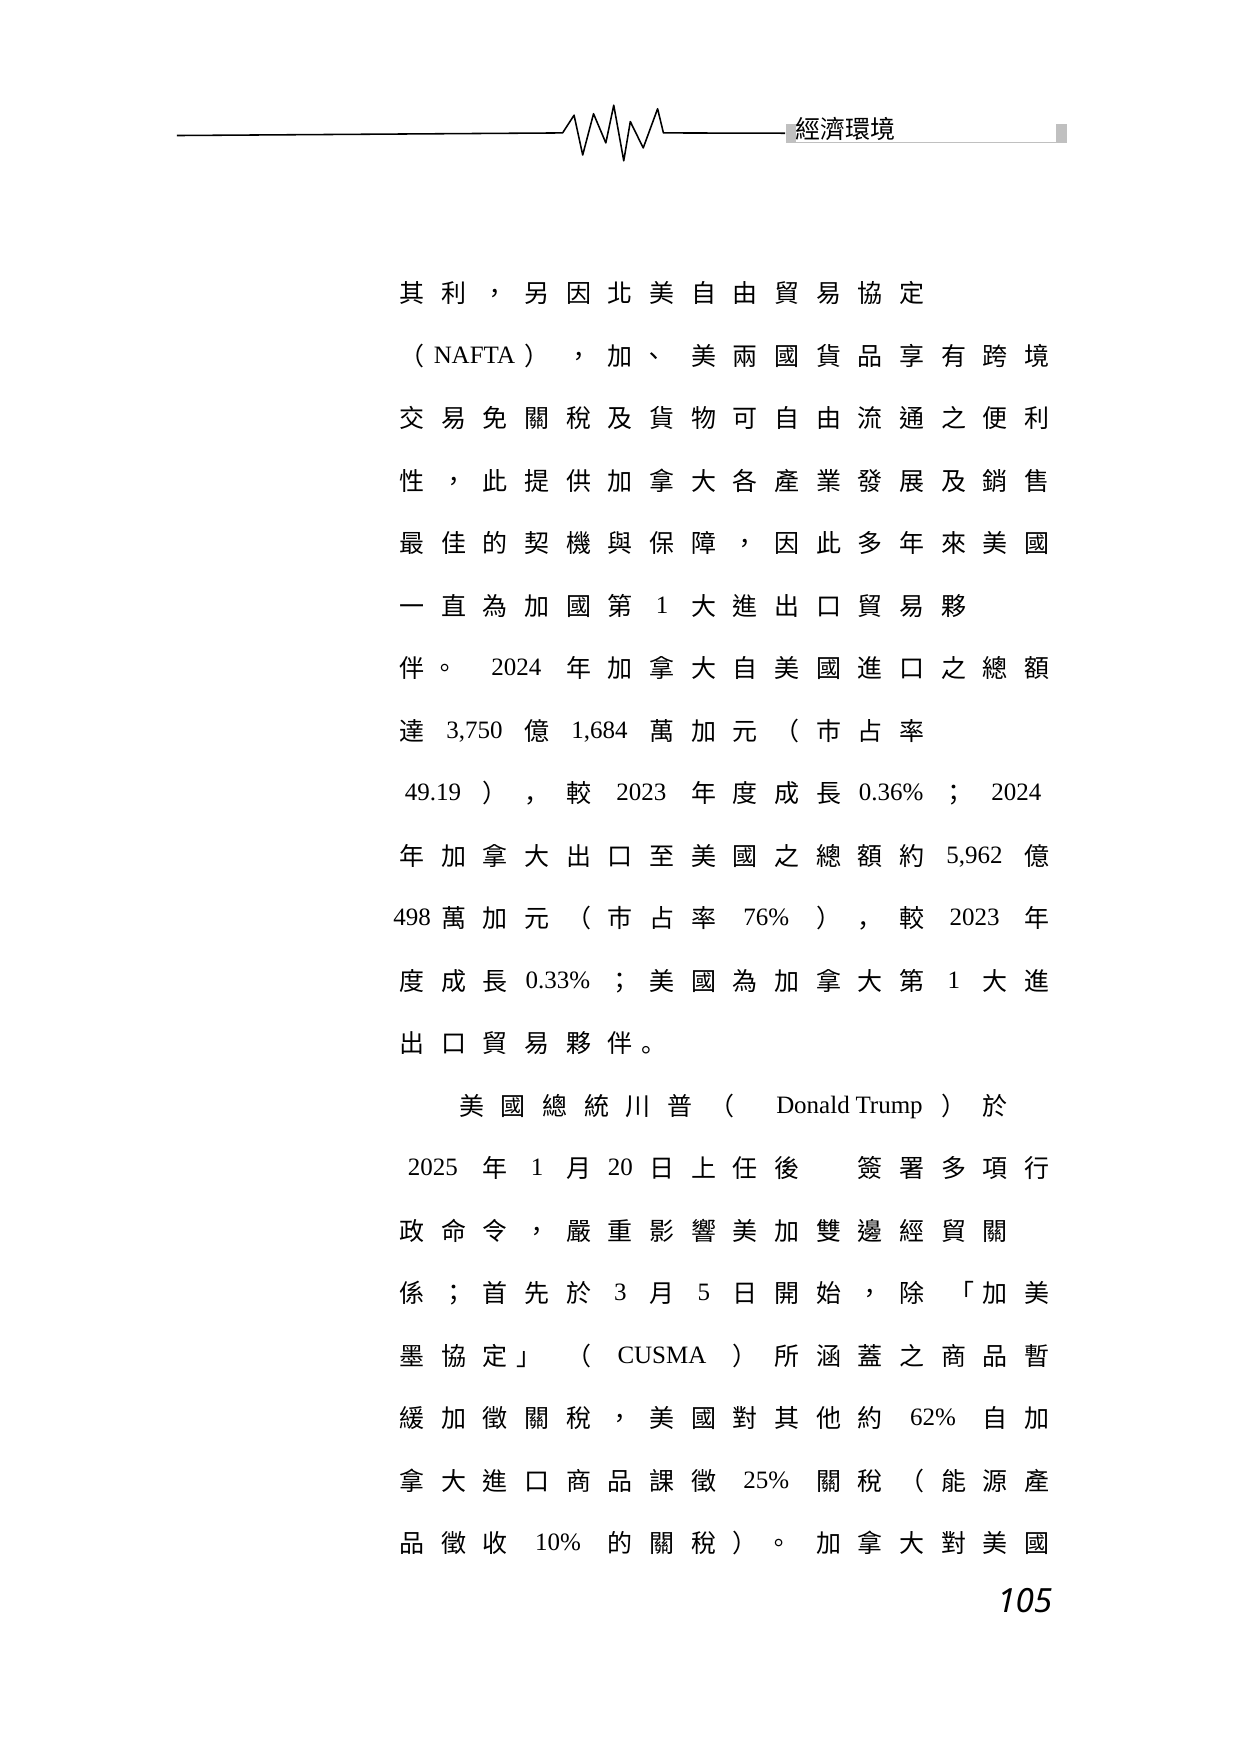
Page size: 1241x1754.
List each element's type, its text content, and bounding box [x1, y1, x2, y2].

text 美國總統川普（Donald Trump）於 2025年1月20日上任後 簽署多項行政命令，嚴重影響美加雙邊經貿關係；首先於3月5日開始，除「加美墨協定」（CUSMA）所涵蓋之商品暫緩加徵關稅，美國對其他約62%自加拿大進口商品課徵25%關稅（能源產品徵收10%的關稅）。加拿大對美國 [306, 1063, 1058, 1563]
text 其利，另因北美自由貿易協定（NAFTA），加、美兩國貨品享有跨境交易免關稅及貨物可自由流通之便利性，此提供加拿大各產業發展及銷售最佳的契機與保障，因此多年來美國一直為加國第1大進出口貿易夥伴。2024年加拿大自美國進口之總額達3,750億1,684萬加元（市占率49.19），較2023年度成長0.36%；2024年加拿大出口至美國之總額約5,962億498萬加元（市占率76%），較2023年度成長0.33%；美國為加拿大第1大進出口貿易夥伴。 [306, 250, 1058, 1063]
